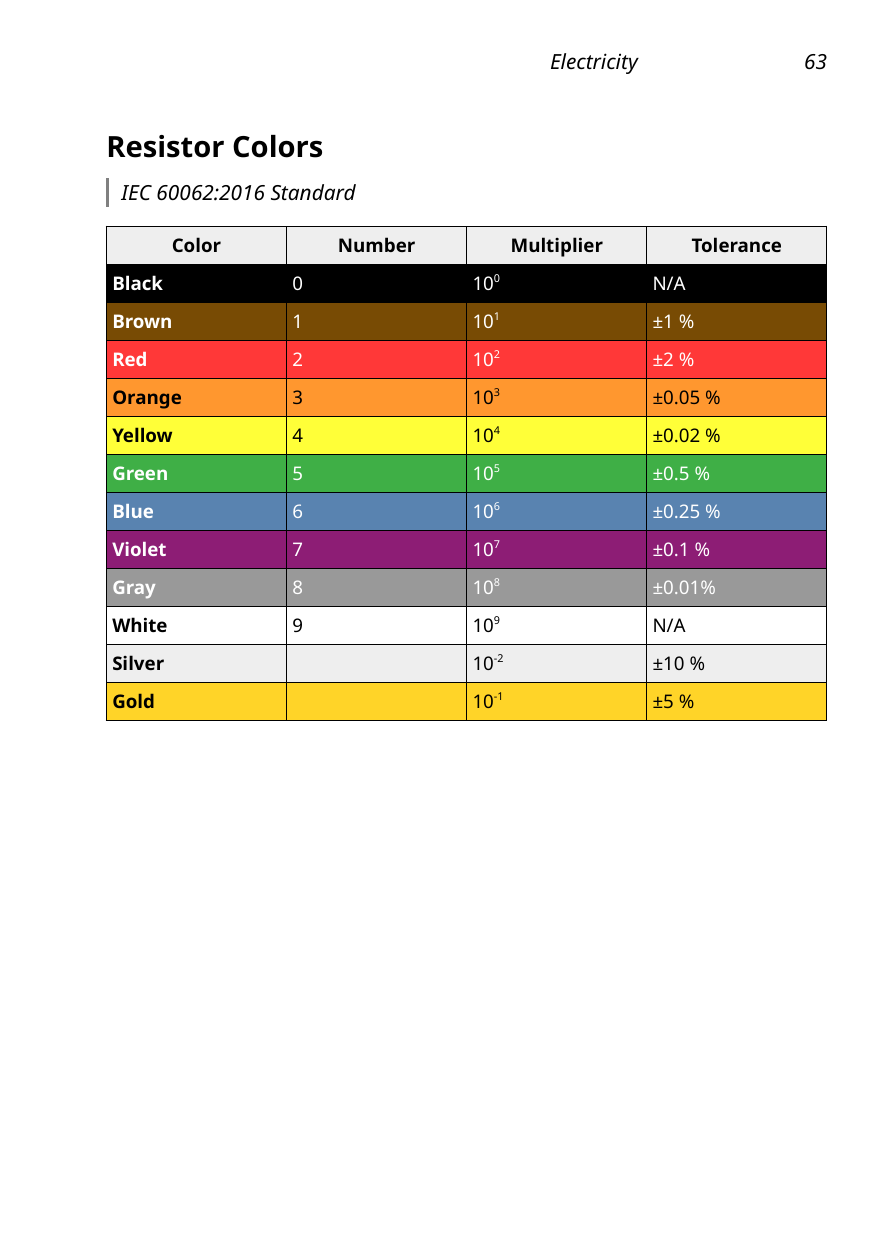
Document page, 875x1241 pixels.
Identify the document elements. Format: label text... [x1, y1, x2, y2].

table_cell 100 [467, 265, 646, 302]
table_cell ±0.5 % [647, 455, 826, 492]
table_cell Red [107, 341, 286, 378]
table_cell ±0.1 % [647, 531, 826, 568]
table_cell 2 [287, 341, 466, 378]
table_cell 3 [287, 379, 466, 416]
table_cell 103 [467, 379, 646, 416]
table_cell N/A [647, 607, 826, 644]
table_cell ±0.25 % [647, 493, 826, 530]
table_cell Gold [107, 683, 286, 720]
table_cell [287, 683, 466, 720]
table_cell 101 [467, 303, 646, 340]
table_header Tolerance [647, 227, 826, 264]
table_cell 4 [287, 417, 466, 454]
table_cell 108 [467, 569, 646, 606]
table_cell 7 [287, 531, 466, 568]
table_cell 10-2 [467, 645, 646, 682]
table_cell ±5 % [647, 683, 826, 720]
table_cell 8 [287, 569, 466, 606]
table_cell [287, 645, 466, 682]
table_cell 1 [287, 303, 466, 340]
table_cell Blue [107, 493, 286, 530]
table_cell 9 [287, 607, 466, 644]
text IEC 60062:2016 Standard [109, 178, 827, 207]
table_cell ±10 % [647, 645, 826, 682]
table_cell Silver [107, 645, 286, 682]
subtitle Resistor Colors [106, 126, 827, 166]
table_cell White [107, 607, 286, 644]
table_header Multiplier [467, 227, 646, 264]
table_cell Violet [107, 531, 286, 568]
table_cell 107 [467, 531, 646, 568]
table_cell ±2 % [647, 341, 826, 378]
table_cell ±0.01% [647, 569, 826, 606]
table_cell 106 [467, 493, 646, 530]
table_cell 5 [287, 455, 466, 492]
table_cell ±1 % [647, 303, 826, 340]
table_cell 102 [467, 341, 646, 378]
table_cell Brown [107, 303, 286, 340]
table_cell 109 [467, 607, 646, 644]
table_cell 104 [467, 417, 646, 454]
table_cell 6 [287, 493, 466, 530]
table_cell N/A [647, 265, 826, 302]
table_cell ±0.02 % [647, 417, 826, 454]
table_header Number [287, 227, 466, 264]
table_cell Black [107, 265, 286, 302]
table_cell 0 [287, 265, 466, 302]
table_header Color [107, 227, 286, 264]
table_cell Yellow [107, 417, 286, 454]
table_cell 105 [467, 455, 646, 492]
table_cell Green [107, 455, 286, 492]
table_cell Gray [107, 569, 286, 606]
table_cell ±0.05 % [647, 379, 826, 416]
table_cell 10-1 [467, 683, 646, 720]
table_cell Orange [107, 379, 286, 416]
